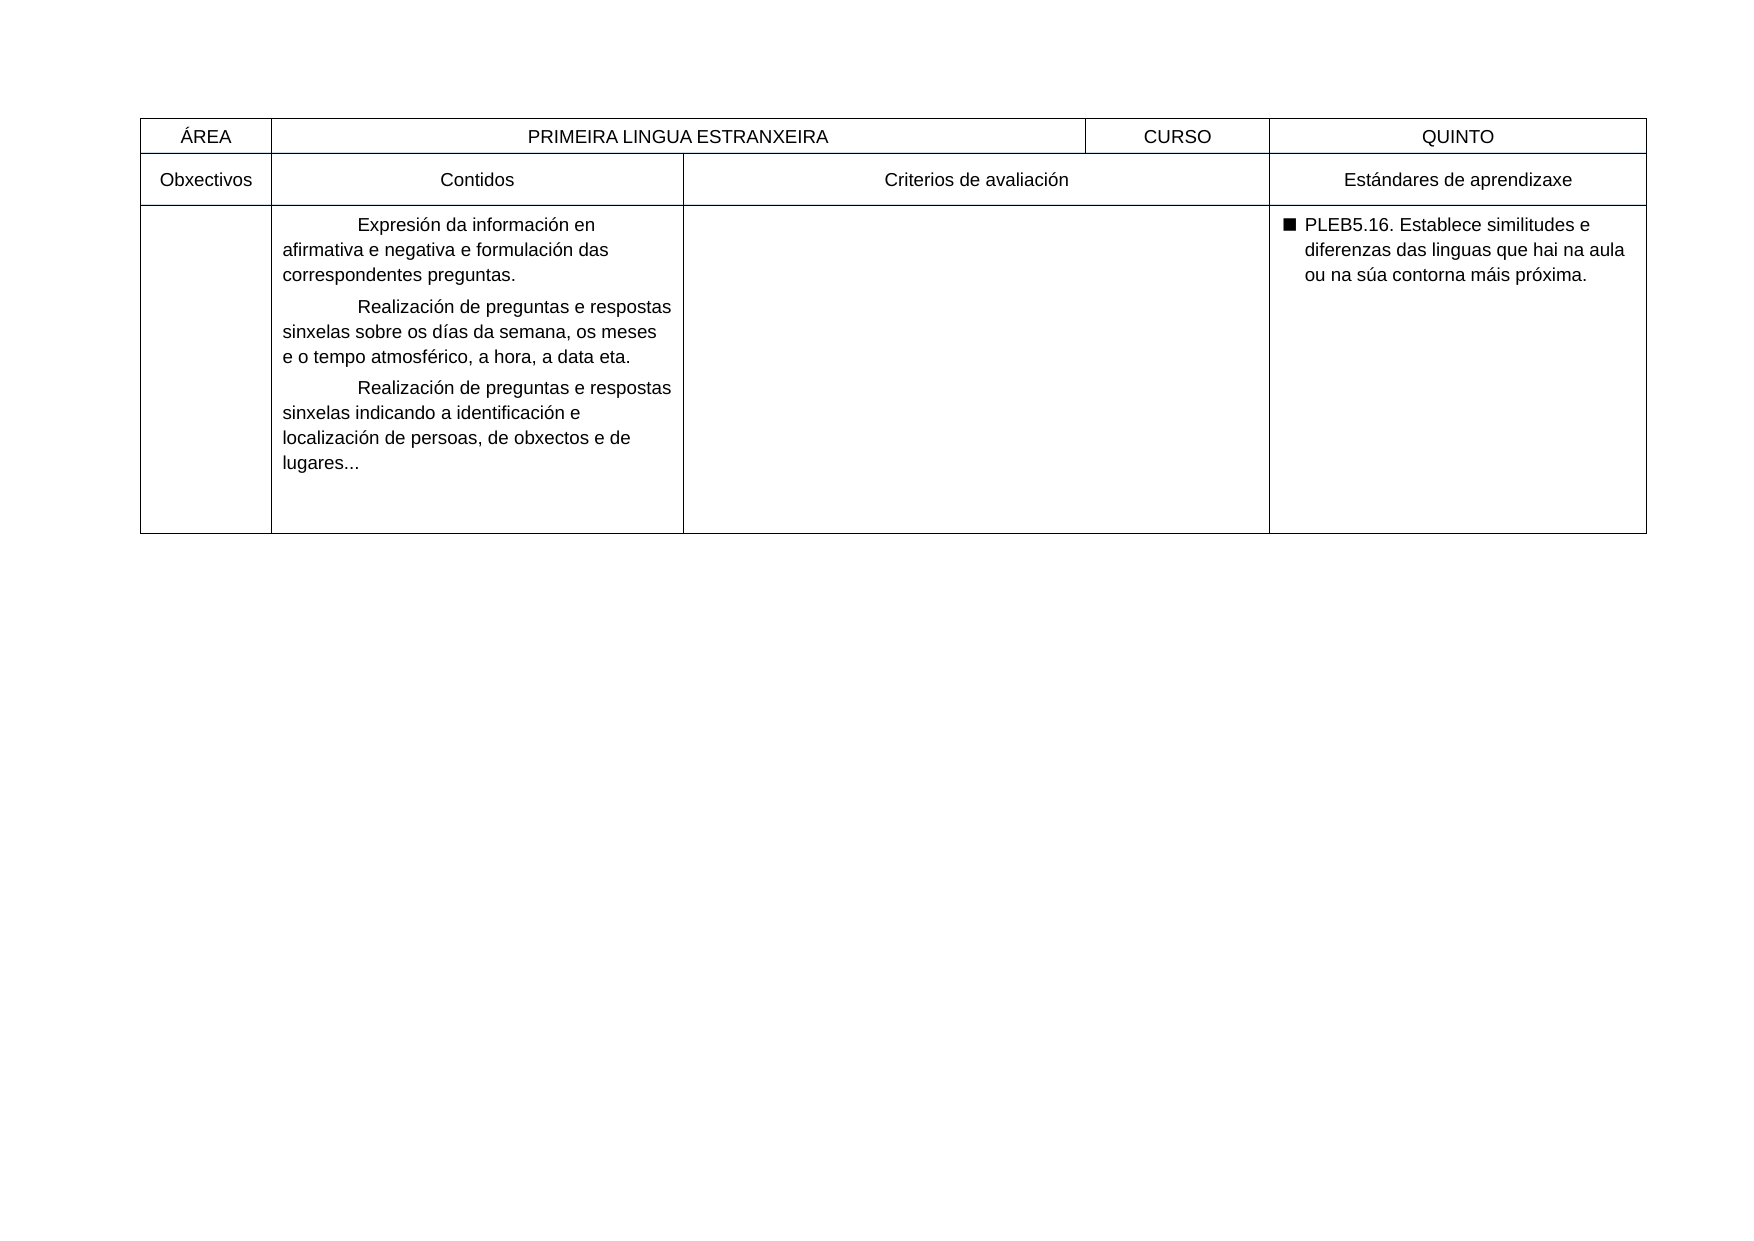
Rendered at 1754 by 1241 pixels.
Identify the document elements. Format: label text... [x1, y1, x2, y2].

table_header PRIMEIRA LINGUA ESTRANXEIRA [272, 119, 1085, 152]
table_header CURSO [1086, 119, 1269, 152]
table_cell Obxectivos [141, 154, 271, 204]
table_header ÁREA [141, 119, 271, 152]
table_cell Contidos [272, 154, 683, 204]
table_header QUINTO [1270, 119, 1646, 152]
table_cell Estándares de aprendizaxe [1270, 154, 1646, 204]
table_cell Criterios de avaliación [684, 154, 1269, 204]
table_cell PLEB5.16. Establece similitudes e diferenzas das linguas que hai na aula ou na súa contorna máis próxima. [1270, 206, 1646, 533]
